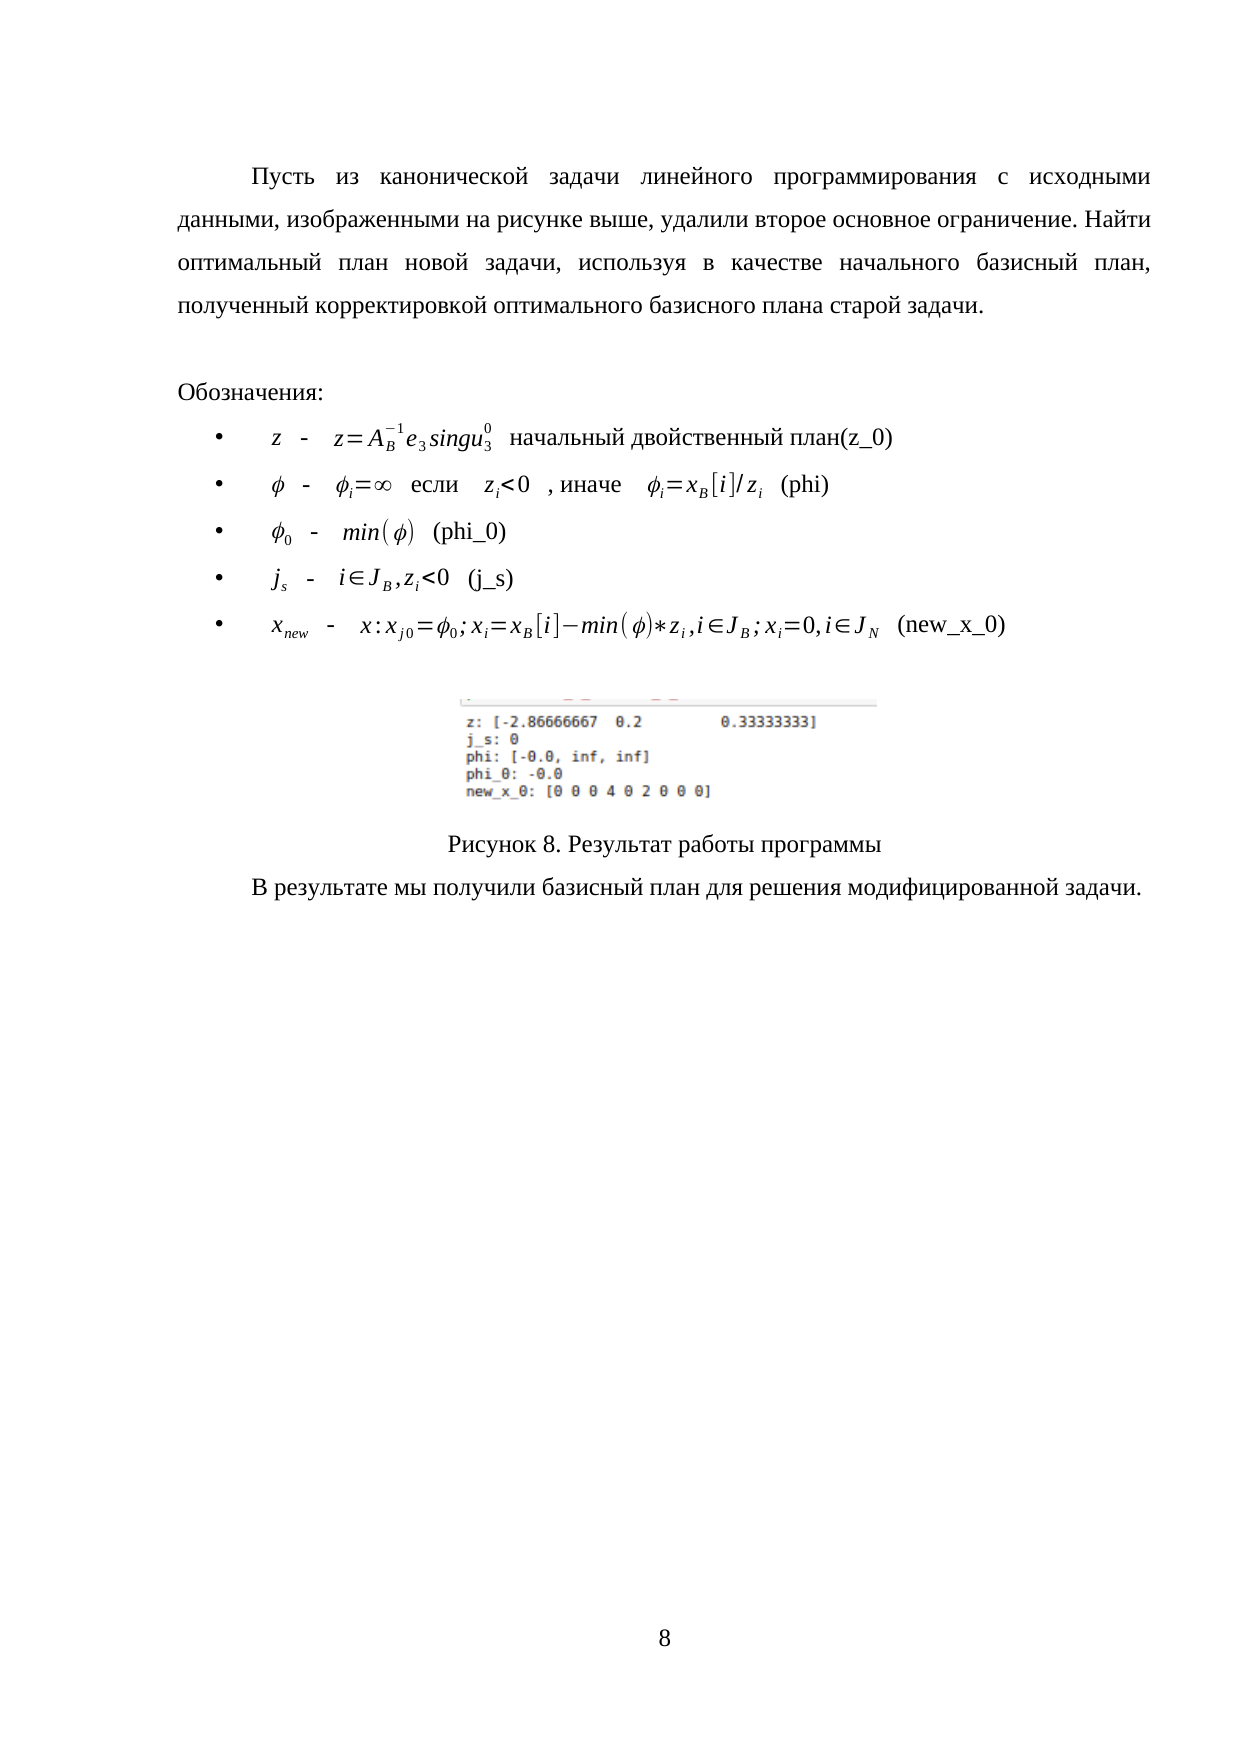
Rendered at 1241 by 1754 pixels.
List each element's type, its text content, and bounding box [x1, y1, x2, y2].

text Обозначения: [177, 377, 1152, 406]
list - (new_x_0) [215, 609, 1152, 642]
list - начальный двойственный план(z_0) [215, 420, 1152, 455]
list - если , иначе (phi) [215, 469, 1152, 502]
list - (phi_0) [215, 516, 1152, 548]
text Рисунок 8. Результат работы программы [177, 829, 1152, 858]
picture [451, 699, 877, 806]
text Пусть из канонической задачи линейного программирования с исходными данными, изображенными на рисунке выше, удалили второе основное ограничение. Найти оптимальный план новой задачи, используя в качестве начального базисный план, полученный корректировкой оптимального базисного плана старой задачи. [177, 161, 1152, 319]
text В результате мы получили базисный план для решения модифицированной задачи. [177, 872, 1152, 901]
list - (j_s) [215, 563, 1152, 595]
